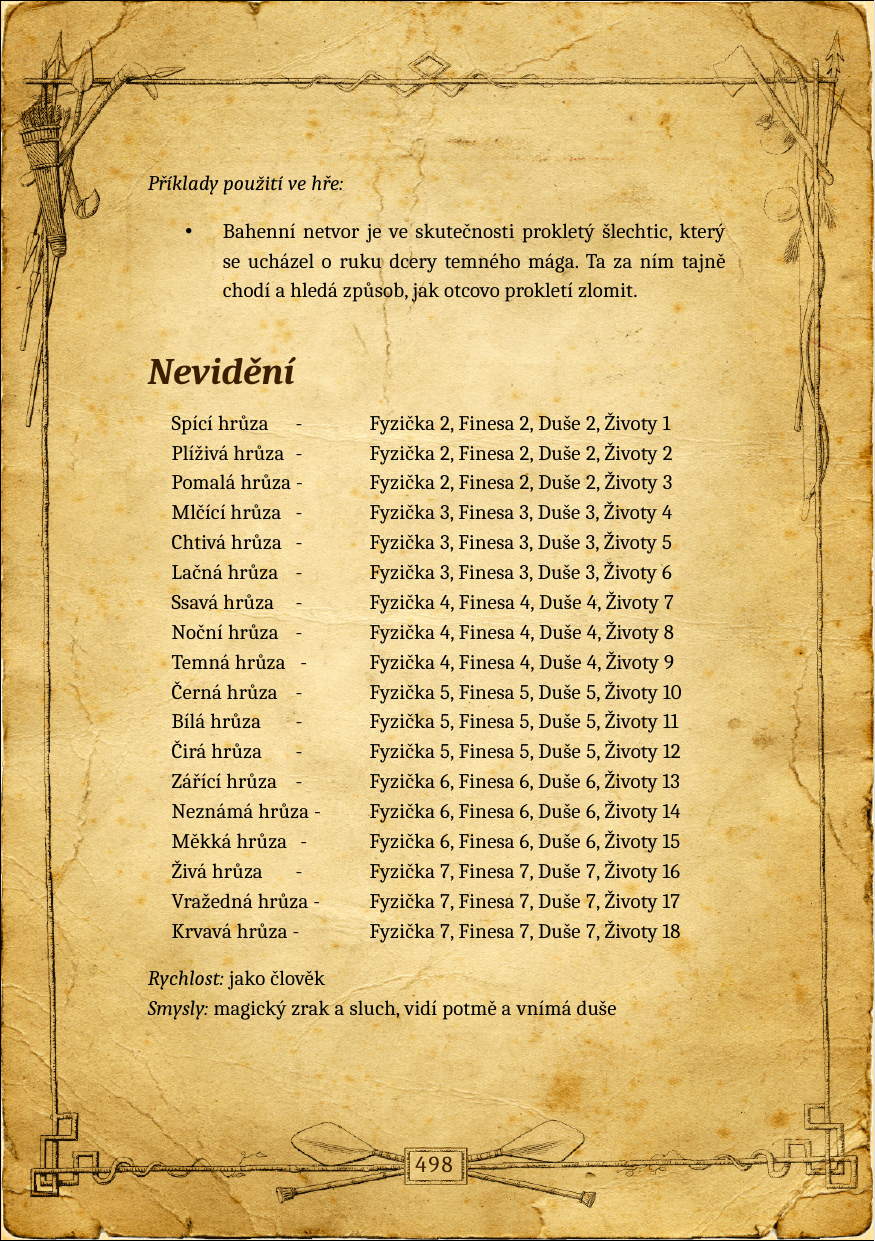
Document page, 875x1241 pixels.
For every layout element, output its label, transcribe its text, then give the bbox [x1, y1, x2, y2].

text Čirá hrůza - Fyzička 5, Finesa 5, Duše 5, Životy 12 [171, 740, 726, 764]
text Mlčící hrůza - Fyzička 3, Finesa 3, Duše 3, Životy 4 [171, 501, 726, 525]
text Spící hrůza - Fyzička 2, Finesa 2, Duše 2, Životy 1 [171, 411, 726, 435]
text Neznámá hrůza - Fyzička 6, Finesa 6, Duše 6, Životy 14 [171, 800, 726, 824]
text Živá hrůza - Fyzička 7, Finesa 7, Duše 7, Životy 16 [171, 860, 726, 884]
text Plíživá hrůza - Fyzička 2, Finesa 2, Duše 2, Životy 2 [171, 441, 726, 465]
text Pomalá hrůza - Fyzička 2, Finesa 2, Duše 2, Životy 3 [171, 471, 726, 495]
text Bílá hrůza - Fyzička 5, Finesa 5, Duše 5, Životy 11 [171, 710, 726, 734]
text Lačná hrůza - Fyzička 3, Finesa 3, Duše 3, Životy 6 [171, 561, 726, 585]
text Příklady použití ve hře: [148, 172, 726, 196]
text Temná hrůza - Fyzička 4, Finesa 4, Duše 4, Životy 9 [171, 650, 726, 674]
text Chtivá hrůza - Fyzička 3, Finesa 3, Duše 3, Životy 5 [171, 531, 726, 555]
picture [1, 1, 874, 1240]
text Rychlost: jako člověk [148, 967, 726, 991]
subtitle Nevidění [148, 350, 726, 393]
text Krvavá hrůza - Fyzička 7, Finesa 7, Duše 7, Životy 18 [171, 919, 726, 943]
text Noční hrůza - Fyzička 4, Finesa 4, Duše 4, Životy 8 [171, 621, 726, 644]
text Zářící hrůza - Fyzička 6, Finesa 6, Duše 6, Životy 13 [171, 770, 726, 794]
text Vražedná hrůza - Fyzička 7, Finesa 7, Duše 7, Životy 17 [171, 889, 726, 913]
text Měkká hrůza - Fyzička 6, Finesa 6, Duše 6, Životy 15 [171, 830, 726, 854]
text Smysly: magický zrak a⁠ sluch, vidí potmě a⁠ vnímá duše [148, 997, 726, 1021]
text Černá hrůza - Fyzička 5, Finesa 5, Duše 5, Životy 10 [171, 680, 726, 704]
text Ssavá hrůza - Fyzička 4, Finesa 4, Duše 4, Životy 7 [171, 591, 726, 614]
list Bahenní netvor je ve skutečnosti prokletý šlechtic, který se ucházel o⁠ ruku dcery temného mága. Ta za ním tajně chodí a⁠ hledá způsob, jak otcovo prokletí zlomit. [185, 219, 726, 303]
